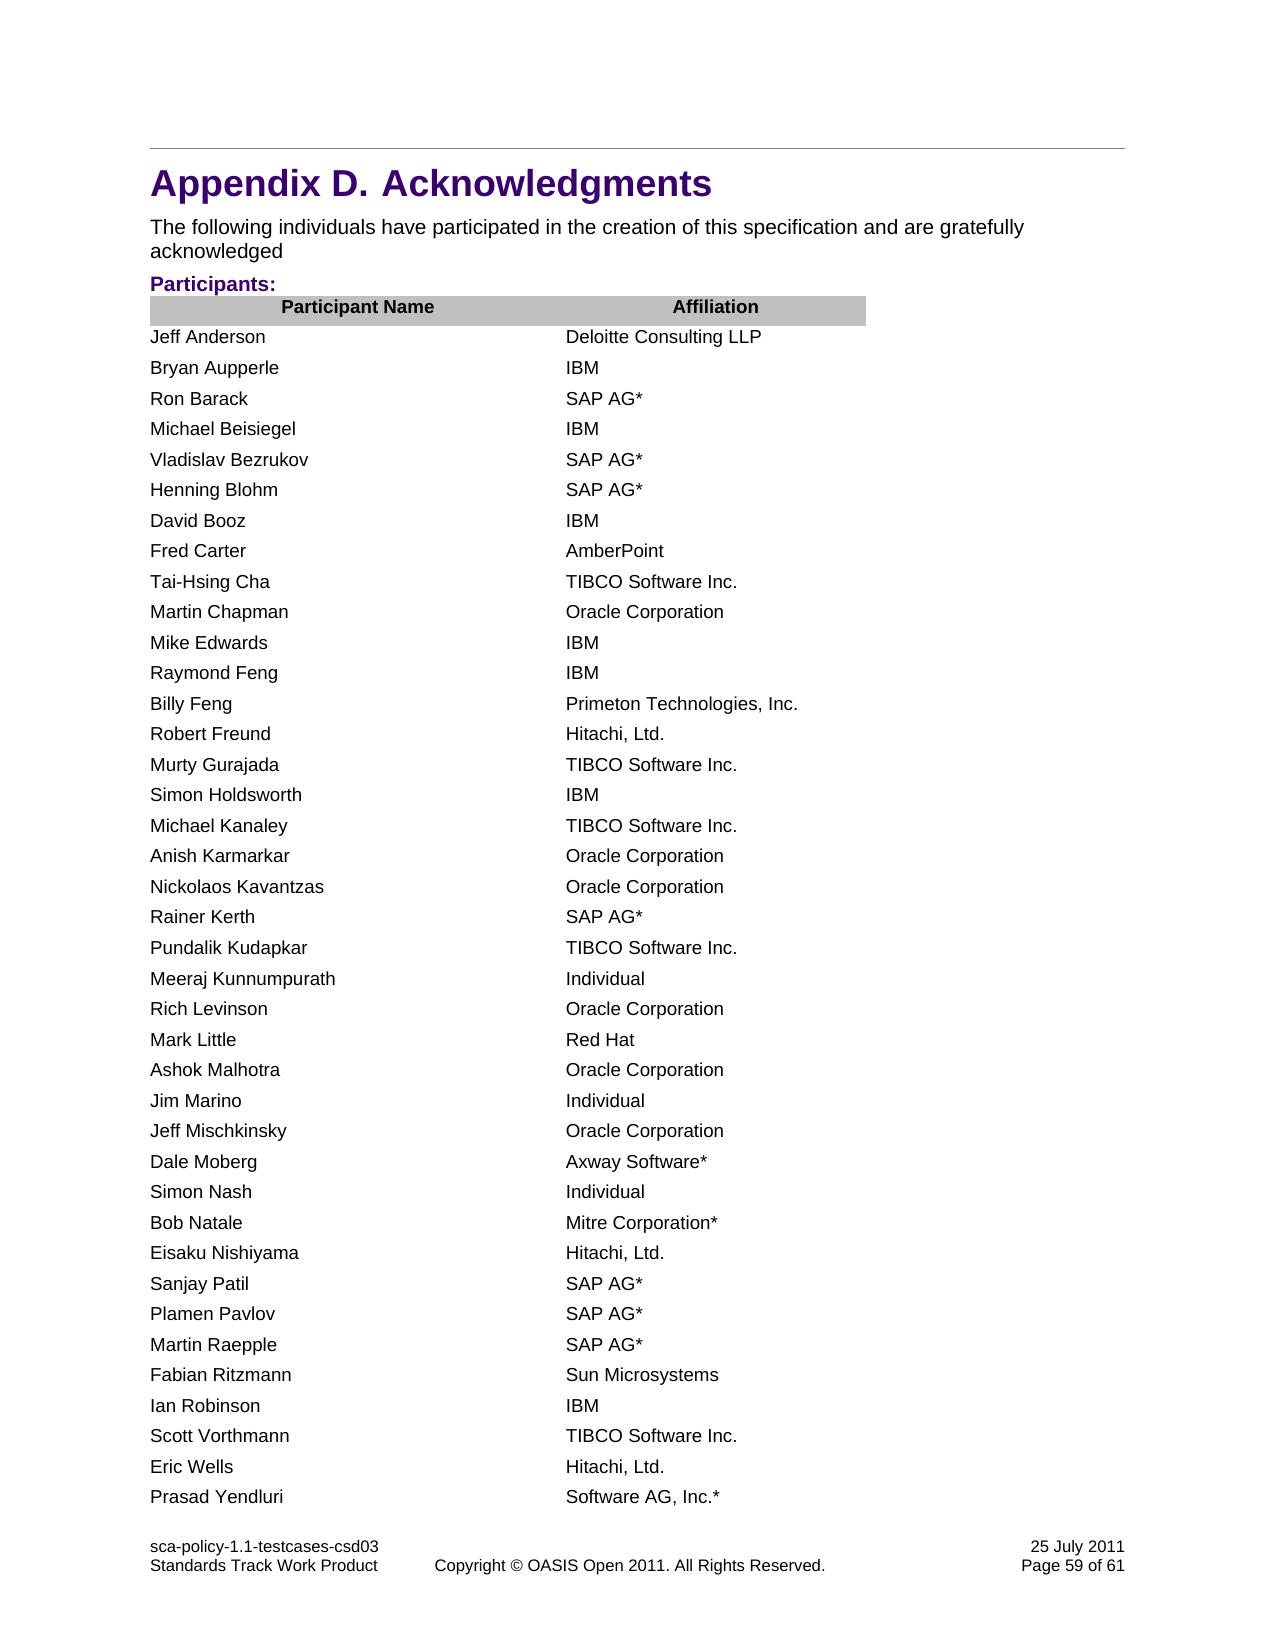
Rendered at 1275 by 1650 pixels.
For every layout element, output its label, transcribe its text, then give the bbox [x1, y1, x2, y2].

text The following individuals have participated in the creation of this specification and are gratefully acknowledged [150, 215, 1125, 263]
table_cell Billy Feng [150, 693, 566, 723]
table_cell Simon Nash [150, 1181, 566, 1211]
table_cell Martin Raepple [150, 1334, 566, 1364]
table_cell Michael Beisiegel [150, 418, 566, 448]
table_cell Henning Blohm [150, 479, 566, 509]
table_cell Ian Robinson [150, 1395, 566, 1425]
table_cell Individual [566, 1181, 866, 1211]
table_cell TIBCO Software Inc. [566, 937, 866, 967]
table_cell Ron Barack [150, 388, 566, 418]
table_cell Individual [566, 967, 866, 998]
table_cell Oracle Corporation [566, 845, 866, 876]
table_cell Mark Little [150, 1028, 566, 1059]
table_cell Anish Karmarkar [150, 845, 566, 876]
table_cell Hitachi, Ltd. [566, 1242, 866, 1272]
table_cell Sun Microsystems [566, 1364, 866, 1394]
table_cell Rainer Kerth [150, 906, 566, 937]
table_cell Bob Natale [150, 1211, 566, 1242]
table_cell IBM [566, 632, 866, 662]
table_cell Robert Freund [150, 723, 566, 754]
table_cell Oracle Corporation [566, 876, 866, 906]
table_cell Individual [566, 1089, 866, 1120]
table_cell SAP AG* [566, 479, 866, 509]
title Participants: [150, 272, 1125, 296]
table_cell Prasad Yendluri [150, 1486, 566, 1517]
table_cell Hitachi, Ltd. [566, 723, 866, 754]
table_cell Jim Marino [150, 1089, 566, 1120]
table_cell Eric Wells [150, 1456, 566, 1486]
table_cell Fred Carter [150, 540, 566, 571]
table_cell IBM [566, 662, 866, 693]
subtitle Acknowledgments [150, 149, 1125, 204]
table_cell Bryan Aupperle [150, 357, 566, 387]
table_cell Raymond Feng [150, 662, 566, 693]
table_cell Dale Moberg [150, 1150, 566, 1181]
table_cell Murty Gurajada [150, 754, 566, 784]
table_header Affiliation [566, 296, 866, 326]
table_cell Oracle Corporation [566, 1059, 866, 1089]
table_cell Primeton Technologies, Inc. [566, 693, 866, 723]
table_cell Martin Chapman [150, 601, 566, 632]
table_cell Rich Levinson [150, 998, 566, 1028]
table_cell Hitachi, Ltd. [566, 1456, 866, 1486]
table_cell Vladislav Bezrukov [150, 449, 566, 479]
table_cell Michael Kanaley [150, 815, 566, 845]
table_cell SAP AG* [566, 1303, 866, 1333]
table_cell TIBCO Software Inc. [566, 815, 866, 845]
table_cell Scott Vorthmann [150, 1425, 566, 1456]
table_cell David Booz [150, 510, 566, 540]
table_cell Ashok Malhotra [150, 1059, 566, 1089]
table_cell SAP AG* [566, 388, 866, 418]
table_cell Nickolaos Kavantzas [150, 876, 566, 906]
table_cell Axway Software* [566, 1150, 866, 1181]
table_cell SAP AG* [566, 1273, 866, 1303]
table_cell Oracle Corporation [566, 998, 866, 1028]
table_cell Software AG, Inc.* [566, 1486, 866, 1517]
table_cell Oracle Corporation [566, 1120, 866, 1150]
table_cell TIBCO Software Inc. [566, 1425, 866, 1456]
table_cell Fabian Ritzmann [150, 1364, 566, 1394]
table_cell AmberPoint [566, 540, 866, 571]
table_cell Meeraj Kunnumpurath [150, 967, 566, 998]
table_cell IBM [566, 1395, 866, 1425]
table_cell Red Hat [566, 1028, 866, 1059]
table_cell TIBCO Software Inc. [566, 571, 866, 601]
table_cell SAP AG* [566, 906, 866, 937]
table_cell Mitre Corporation* [566, 1211, 866, 1242]
table_cell Mike Edwards [150, 632, 566, 662]
table_cell Jeff Mischkinsky [150, 1120, 566, 1150]
table_cell Simon Holdsworth [150, 784, 566, 815]
table_cell IBM [566, 510, 866, 540]
table_cell Sanjay Patil [150, 1273, 566, 1303]
table_cell IBM [566, 418, 866, 448]
table_cell Deloitte Consulting LLP [566, 326, 866, 357]
table_cell Oracle Corporation [566, 601, 866, 632]
table_cell Tai-Hsing Cha [150, 571, 566, 601]
table_header Participant Name [150, 296, 566, 326]
table_cell TIBCO Software Inc. [566, 754, 866, 784]
table_cell Plamen Pavlov [150, 1303, 566, 1333]
table_cell IBM [566, 784, 866, 815]
table_cell SAP AG* [566, 1334, 866, 1364]
table_cell Jeff Anderson [150, 326, 566, 357]
table_cell Pundalik Kudapkar [150, 937, 566, 967]
table_cell SAP AG* [566, 449, 866, 479]
table_cell Eisaku Nishiyama [150, 1242, 566, 1272]
table_cell IBM [566, 357, 866, 387]
